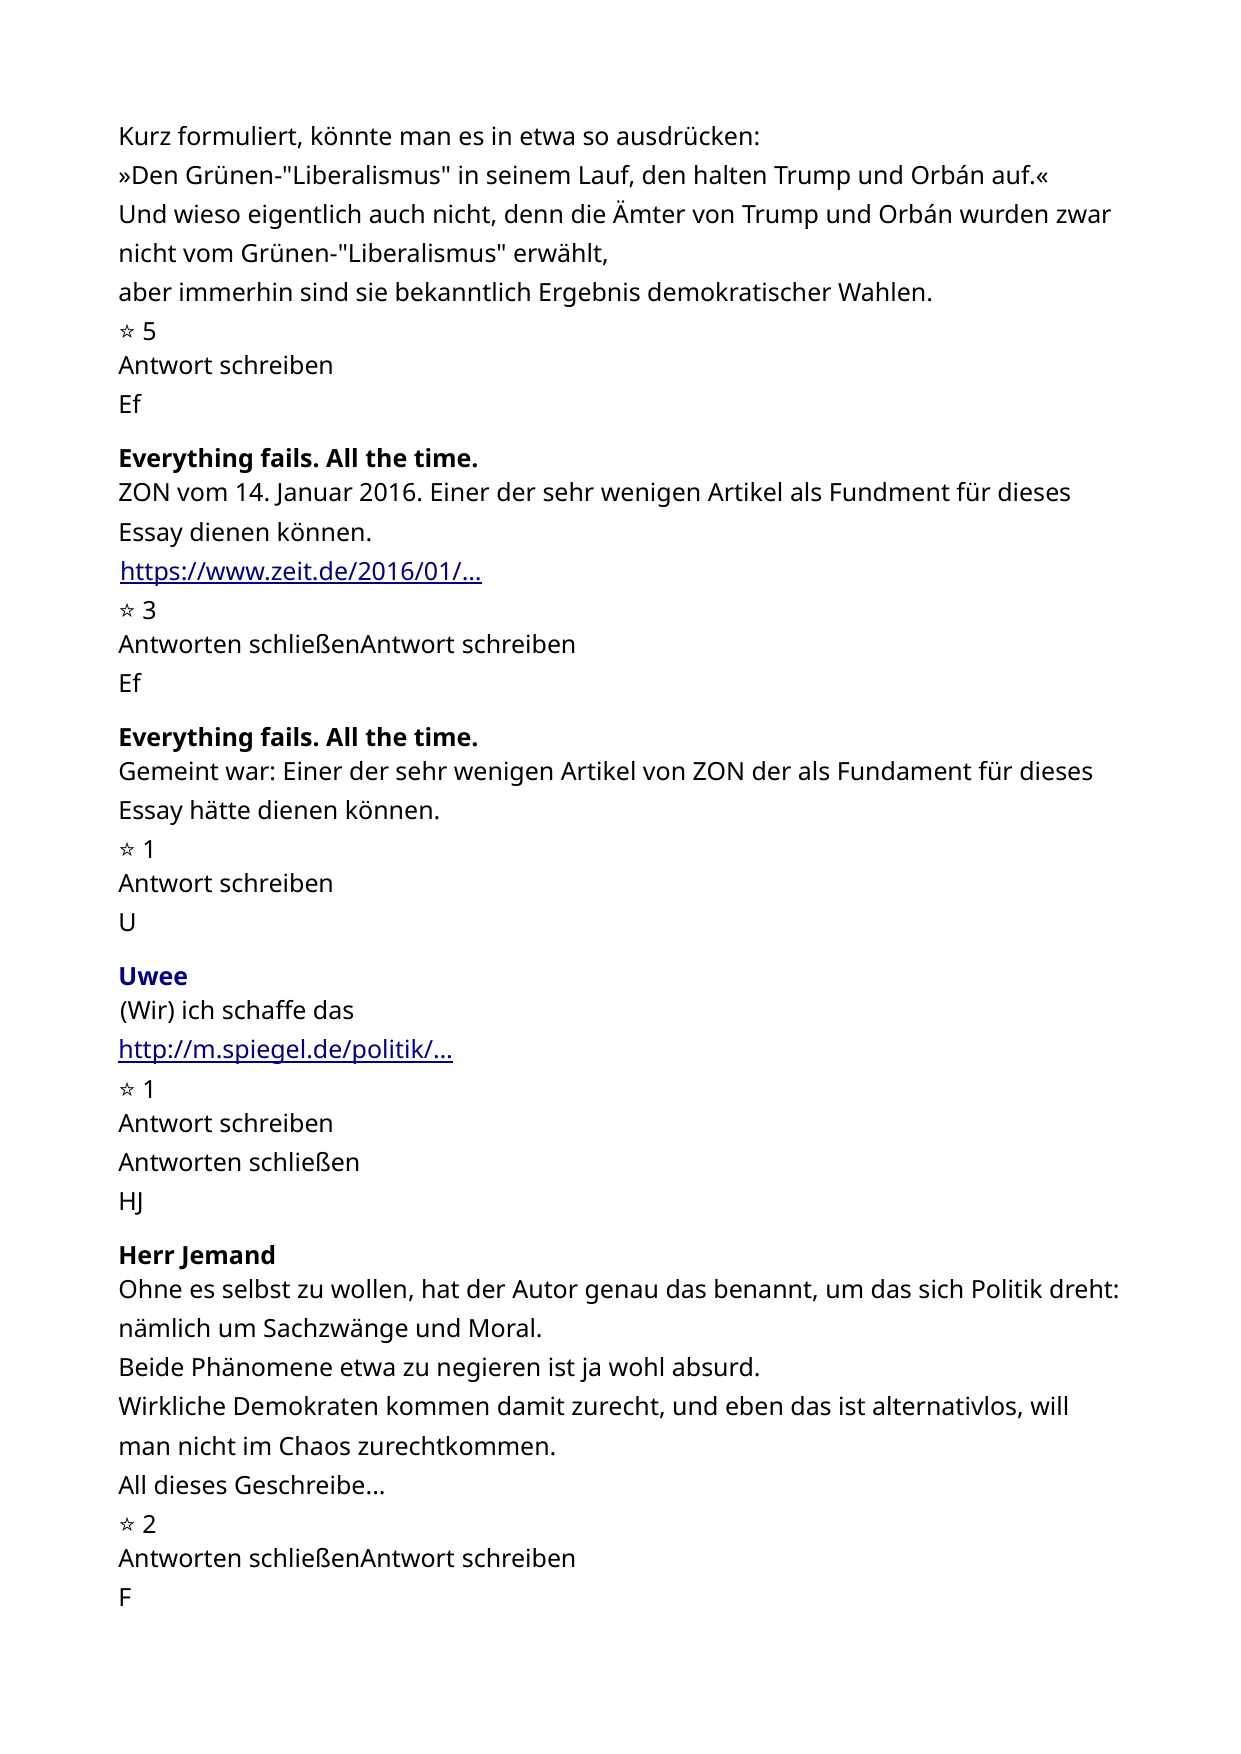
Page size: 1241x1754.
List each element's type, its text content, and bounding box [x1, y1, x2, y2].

text Ohne es selbst zu wollen, hat der Autor genau das benannt, um das sich Politik dreht: nämlich um Sachzwänge und Moral. Beide Phänomene etwa zu negieren ist ja wohl absurd. Wirkliche Demokraten kommen damit zurecht, und eben das ist alternativlos, will man nicht im Chaos zurechtkommen. All dieses Geschreibe... [118, 1271, 1122, 1501]
text Kurz formuliert, könnte man es in etwa so ausdrücken: »Den Grünen-"Liberalismus" in seinem Lauf, den halten Trump und Orbán auf.« Und wieso eigentlich auch nicht, denn die Ämter von Trump und Orbán wurden zwar nicht vom Grünen-"Liberalismus" erwählt, aber immerhin sind sie bekanntlich Ergebnis demokratischer Wahlen. [118, 118, 1122, 309]
text ⭐️ 1 [118, 1071, 1122, 1105]
text Antworten schließenAntwort schreiben [118, 1541, 1122, 1574]
text Antwort schreiben [118, 348, 1122, 382]
text HJ [118, 1184, 1122, 1218]
text Antwort schreiben [118, 1105, 1122, 1139]
text https://www.zeit.de/2016/01/… [118, 553, 1122, 587]
text Antworten schließenAntwort schreiben [118, 627, 1122, 661]
subtitle Uwee [118, 959, 1122, 993]
text Gemeint war: Einer der sehr wenigen Artikel von ZON der als Fundament für dieses Essay hätte dienen können. [118, 753, 1122, 827]
text (Wir) ich schaffe das http://m.spiegel.de/politik/… [118, 993, 1122, 1066]
text Antwort schreiben [118, 866, 1122, 900]
text Ef [118, 387, 1122, 421]
text Antworten schließen [118, 1144, 1122, 1178]
subtitle Everything fails. All the time. [118, 719, 1122, 753]
text ZON vom 14. Januar 2016. Einer der sehr wenigen Artikel als Fundment für dieses Essay dienen können. [118, 475, 1122, 548]
text U [118, 905, 1122, 939]
text ⭐️ 1 [118, 832, 1122, 866]
text ⭐️ 5 [118, 314, 1122, 348]
subtitle Everything fails. All the time. [118, 441, 1122, 475]
text ⭐️ 2 [118, 1506, 1122, 1541]
text Ef [118, 666, 1122, 700]
subtitle Herr Jemand [118, 1237, 1122, 1271]
text ⭐️ 3 [118, 592, 1122, 627]
text F [118, 1580, 1122, 1614]
